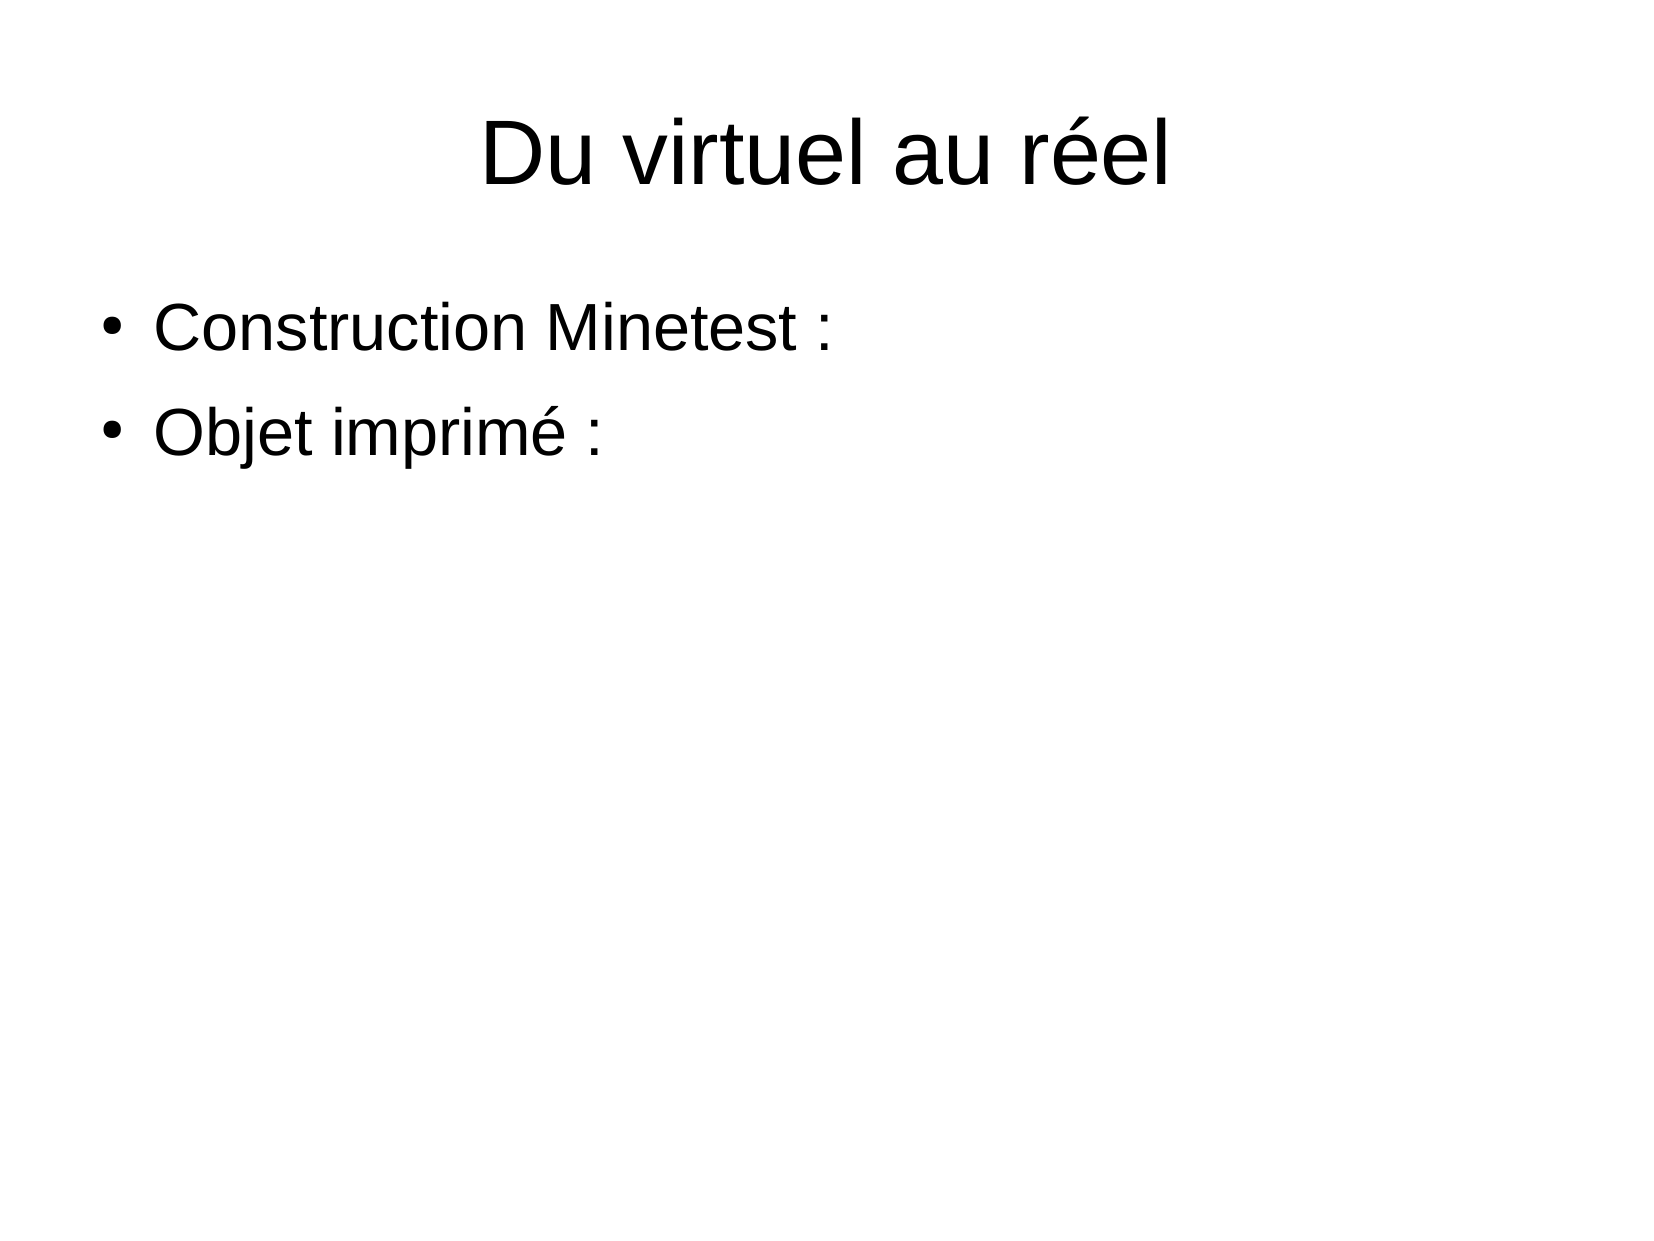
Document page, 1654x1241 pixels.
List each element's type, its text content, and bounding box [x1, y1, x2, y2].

title Du virtuel au réel [82, 49, 1571, 257]
list Construction Minetest : Objet imprimé : [82, 290, 1571, 1010]
